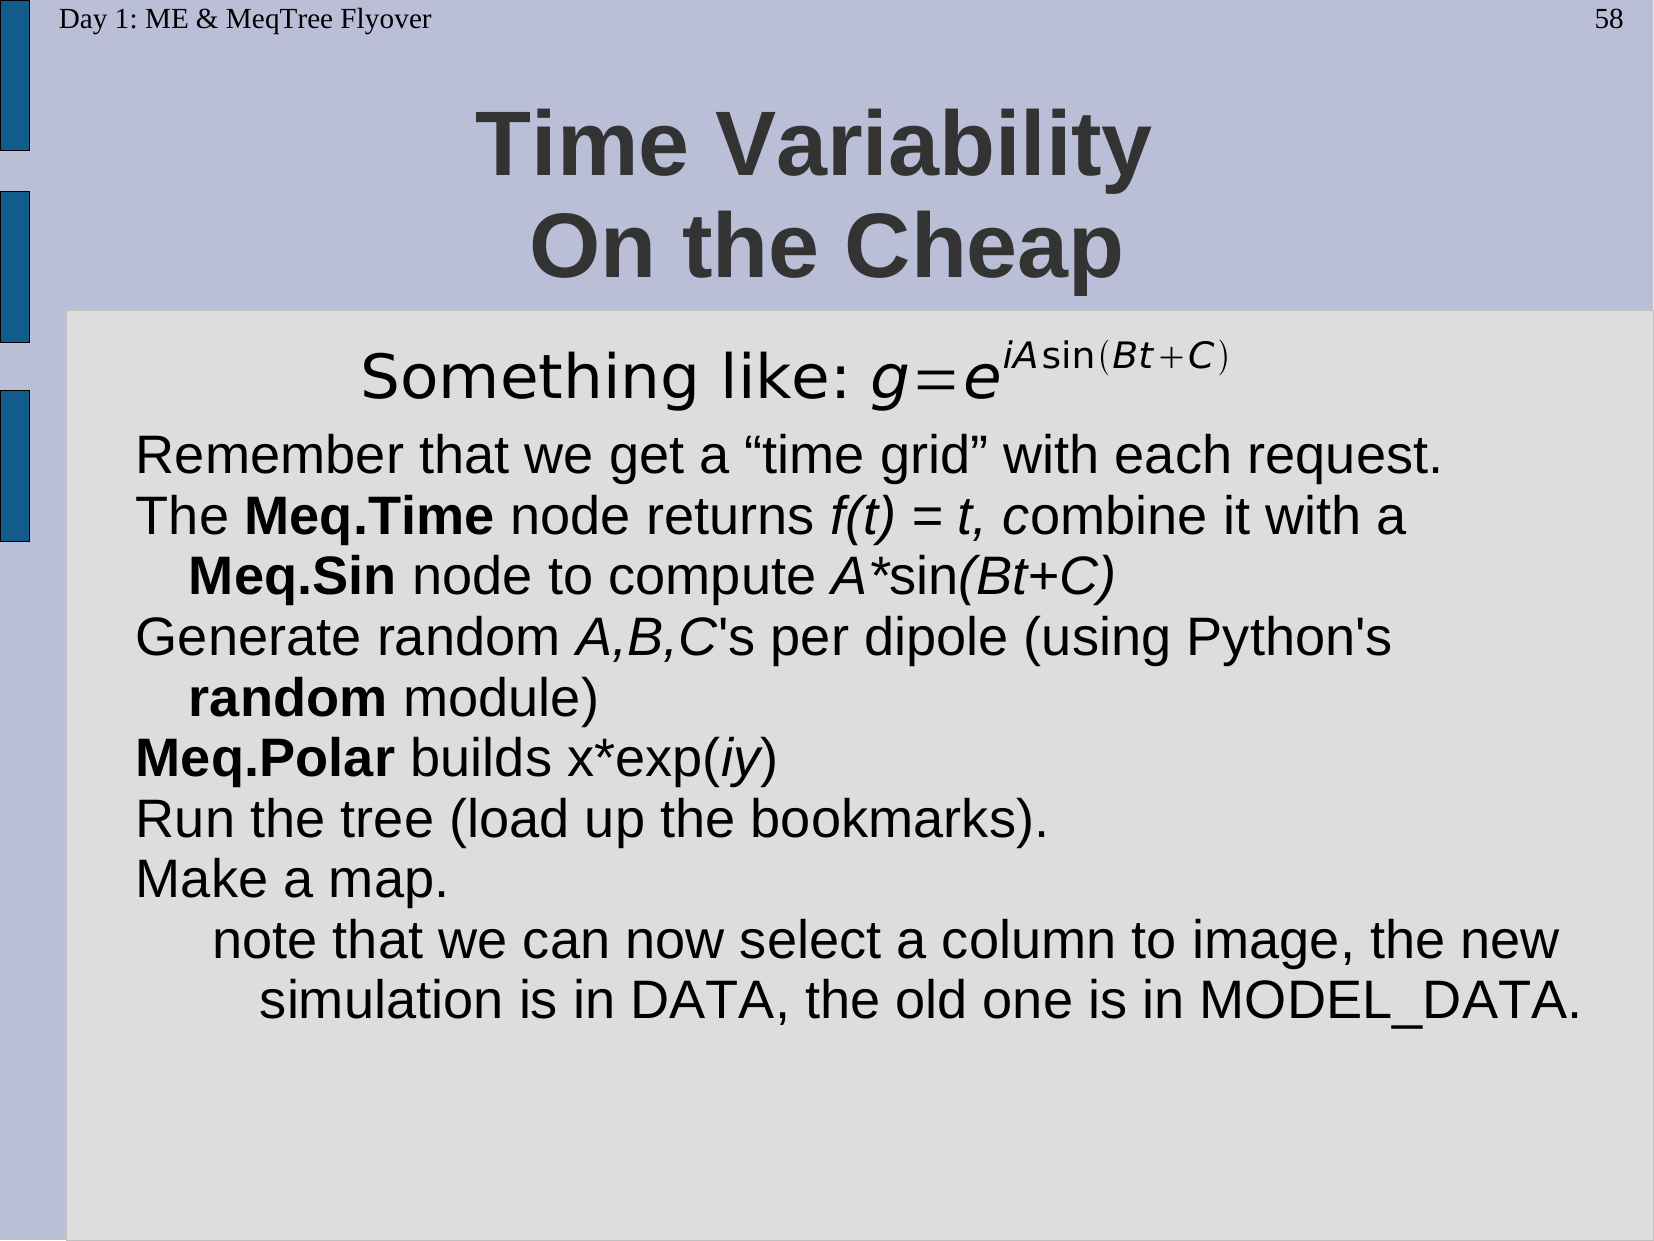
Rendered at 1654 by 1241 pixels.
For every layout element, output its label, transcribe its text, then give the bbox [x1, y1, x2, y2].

list Remember that we get a “time grid” with each request. The Meq.Time node returns f(t) = t, combine it with a Meq.Sin node to compute A*sin(Bt+C) Generate random A,B,C's per dipole (using Python's random module) Meq.Polar builds x*exp(iy) Run the tree (load up the bookmarks). Make a map. note that we can now select a column to image, the new simulation is in DATA, the old one is in MODEL_DATA. [118, 424, 1595, 1119]
chart [354, 334, 1236, 414]
title Time Variability On the Cheap [121, 87, 1534, 302]
